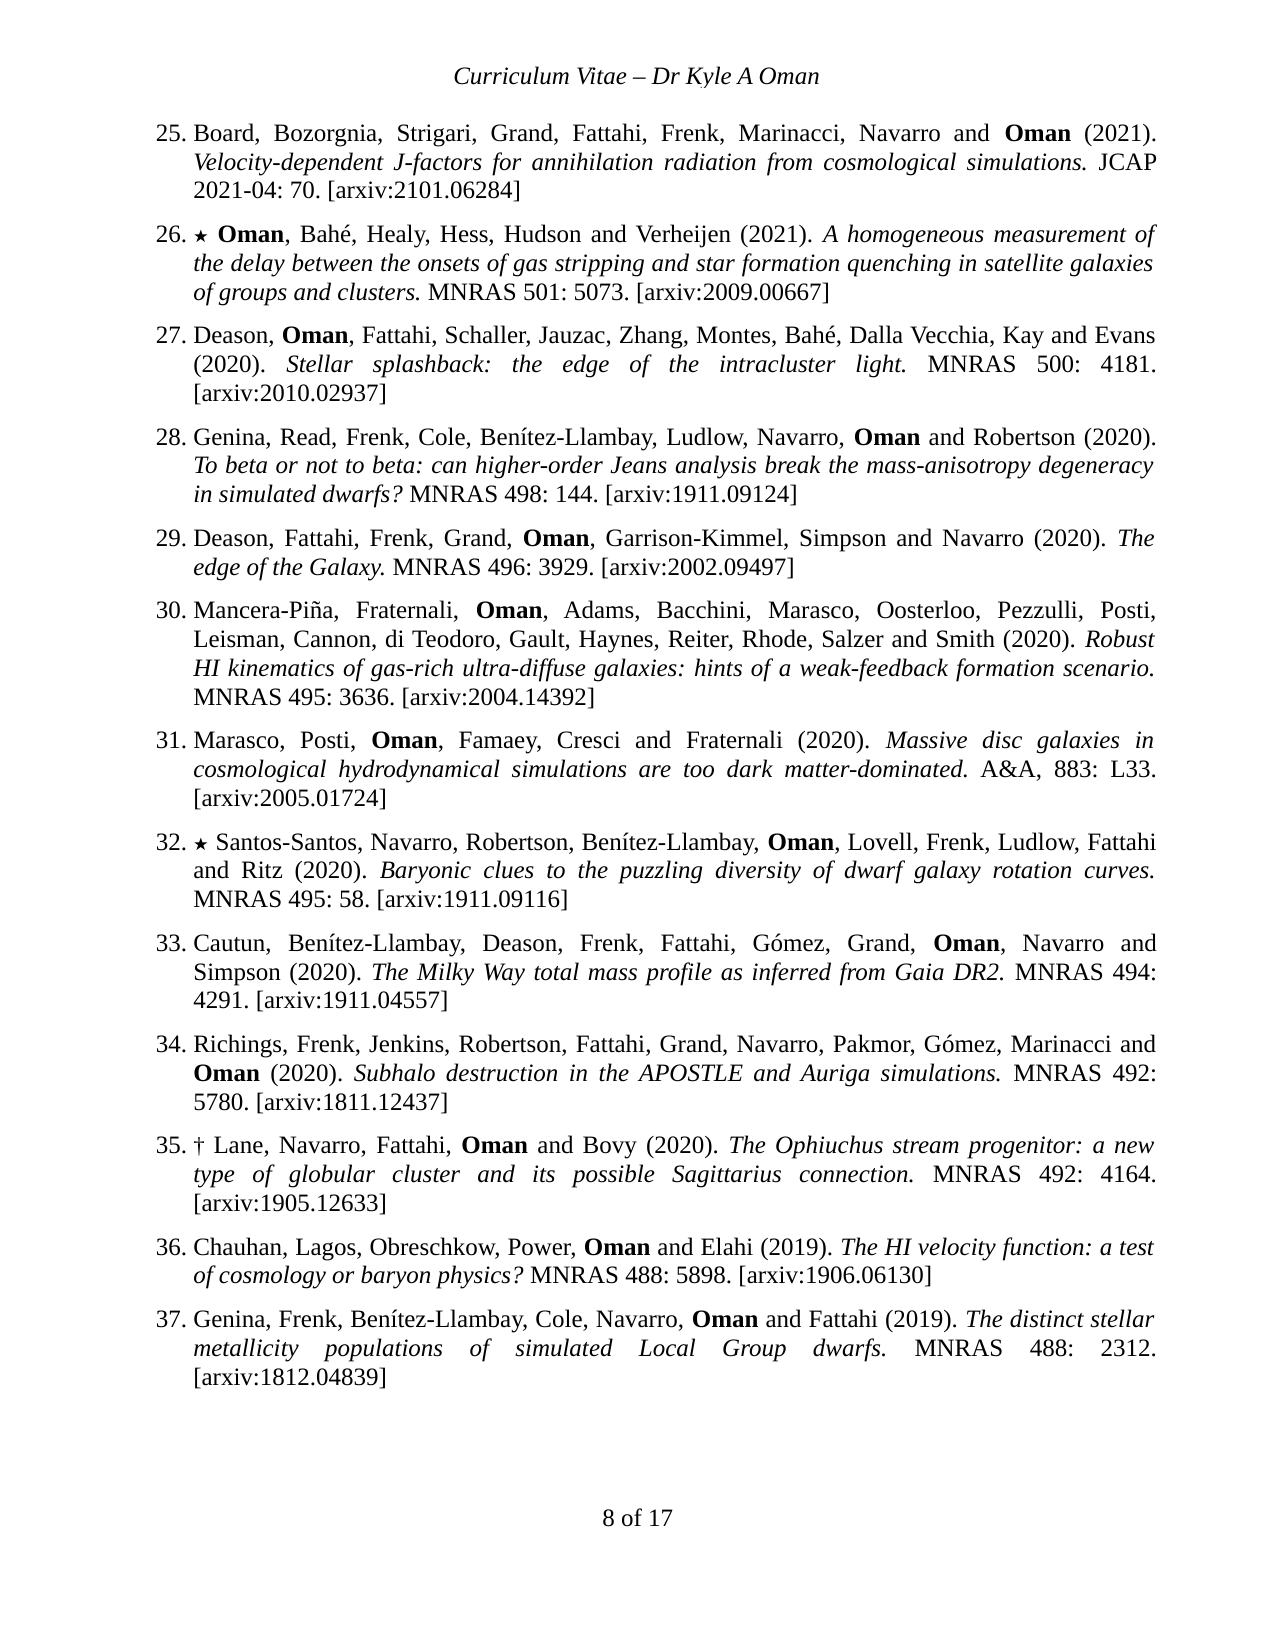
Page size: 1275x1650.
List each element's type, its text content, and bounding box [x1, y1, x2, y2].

list Richings, Frenk, Jenkins, Robertson, Fattahi, Grand, Navarro, Pakmor, Gómez, Marinacci and Oman (2020). Subhalo destruction in the APOSTLE and Auriga simulations. MNRAS 492: 5780. [arxiv:1811.12437] [156, 1029, 1157, 1115]
list ★ Santos-Santos, Navarro, Robertson, Benítez-Llambay, Oman, Lovell, Frenk, Ludlow, Fattahi and Ritz (2020). Baryonic clues to the puzzling diversity of dwarf galaxy rotation curves. MNRAS 495: 58. [arxiv:1911.09116] [156, 827, 1157, 913]
list Marasco, Posti, Oman, Famaey, Cresci and Fraternali (2020). Massive disc galaxies in cosmological hydrodynamical simulations are too dark matter-dominated. A&A, 883: L33. [arxiv:2005.01724] [156, 725, 1157, 812]
list Mancera-Piña, Fraternali, Oman, Adams, Bacchini, Marasco, Oosterloo, Pezzulli, Posti, Leisman, Cannon, di Teodoro, Gault, Haynes, Reiter, Rhode, Salzer and Smith (2020). Robust HI kinematics of gas-rich ultra-diffuse galaxies: hints of a weak-feedback formation scenario. MNRAS 495: 3636. [arxiv:2004.14392] [156, 595, 1157, 710]
list Chauhan, Lagos, Obreschkow, Power, Oman and Elahi (2019). The HI velocity function: a test of cosmology or baryon physics? MNRAS 488: 5898. [arxiv:1906.06130] [156, 1232, 1157, 1289]
list Deason, Fattahi, Frenk, Grand, Oman, Garrison-Kimmel, Simpson and Navarro (2020). The edge of the Galaxy. MNRAS 496: 3929. [arxiv:2002.09497] [156, 523, 1157, 580]
list Genina, Read, Frenk, Cole, Benítez-Llambay, Ludlow, Navarro, Oman and Robertson (2020). To beta or not to beta: can higher-order Jeans analysis break the mass-anisotropy degeneracy in simulated dwarfs? MNRAS 498: 144. [arxiv:1911.09124] [156, 422, 1157, 508]
list Genina, Frenk, Benítez-Llambay, Cole, Navarro, Oman and Fattahi (2019). The distinct stellar metallicity populations of simulated Local Group dwarfs. MNRAS 488: 2312. [arxiv:1812.04839] [156, 1304, 1157, 1390]
list Board, Bozorgnia, Strigari, Grand, Fattahi, Frenk, Marinacci, Navarro and Oman (2021). Velocity-dependent J-factors for annihilation radiation from cosmological simulations. JCAP 2021-04: 70. [arxiv:2101.06284] [156, 118, 1157, 204]
list Deason, Oman, Fattahi, Schaller, Jauzac, Zhang, Montes, Bahé, Dalla Vecchia, Kay and Evans (2020). Stellar splashback: the edge of the intracluster light. MNRAS 500: 4181. [arxiv:2010.02937] [156, 320, 1157, 407]
list † Lane, Navarro, Fattahi, Oman and Bovy (2020). The Ophiuchus stream progenitor: a new type of globular cluster and its possible Sagittarius connection. MNRAS 492: 4164. [arxiv:1905.12633] [156, 1130, 1157, 1217]
list ★ Oman, Bahé, Healy, Hess, Hudson and Verheijen (2021). A homogeneous measurement of the delay between the onsets of gas stripping and star formation quenching in satellite galaxies of groups and clusters. MNRAS 501: 5073. [arxiv:2009.00667] [156, 219, 1157, 305]
list Cautun, Benítez-Llambay, Deason, Frenk, Fattahi, Gómez, Grand, Oman, Navarro and Simpson (2020). The Milky Way total mass profile as inferred from Gaia DR2. MNRAS 494: 4291. [arxiv:1911.04557] [156, 928, 1157, 1014]
